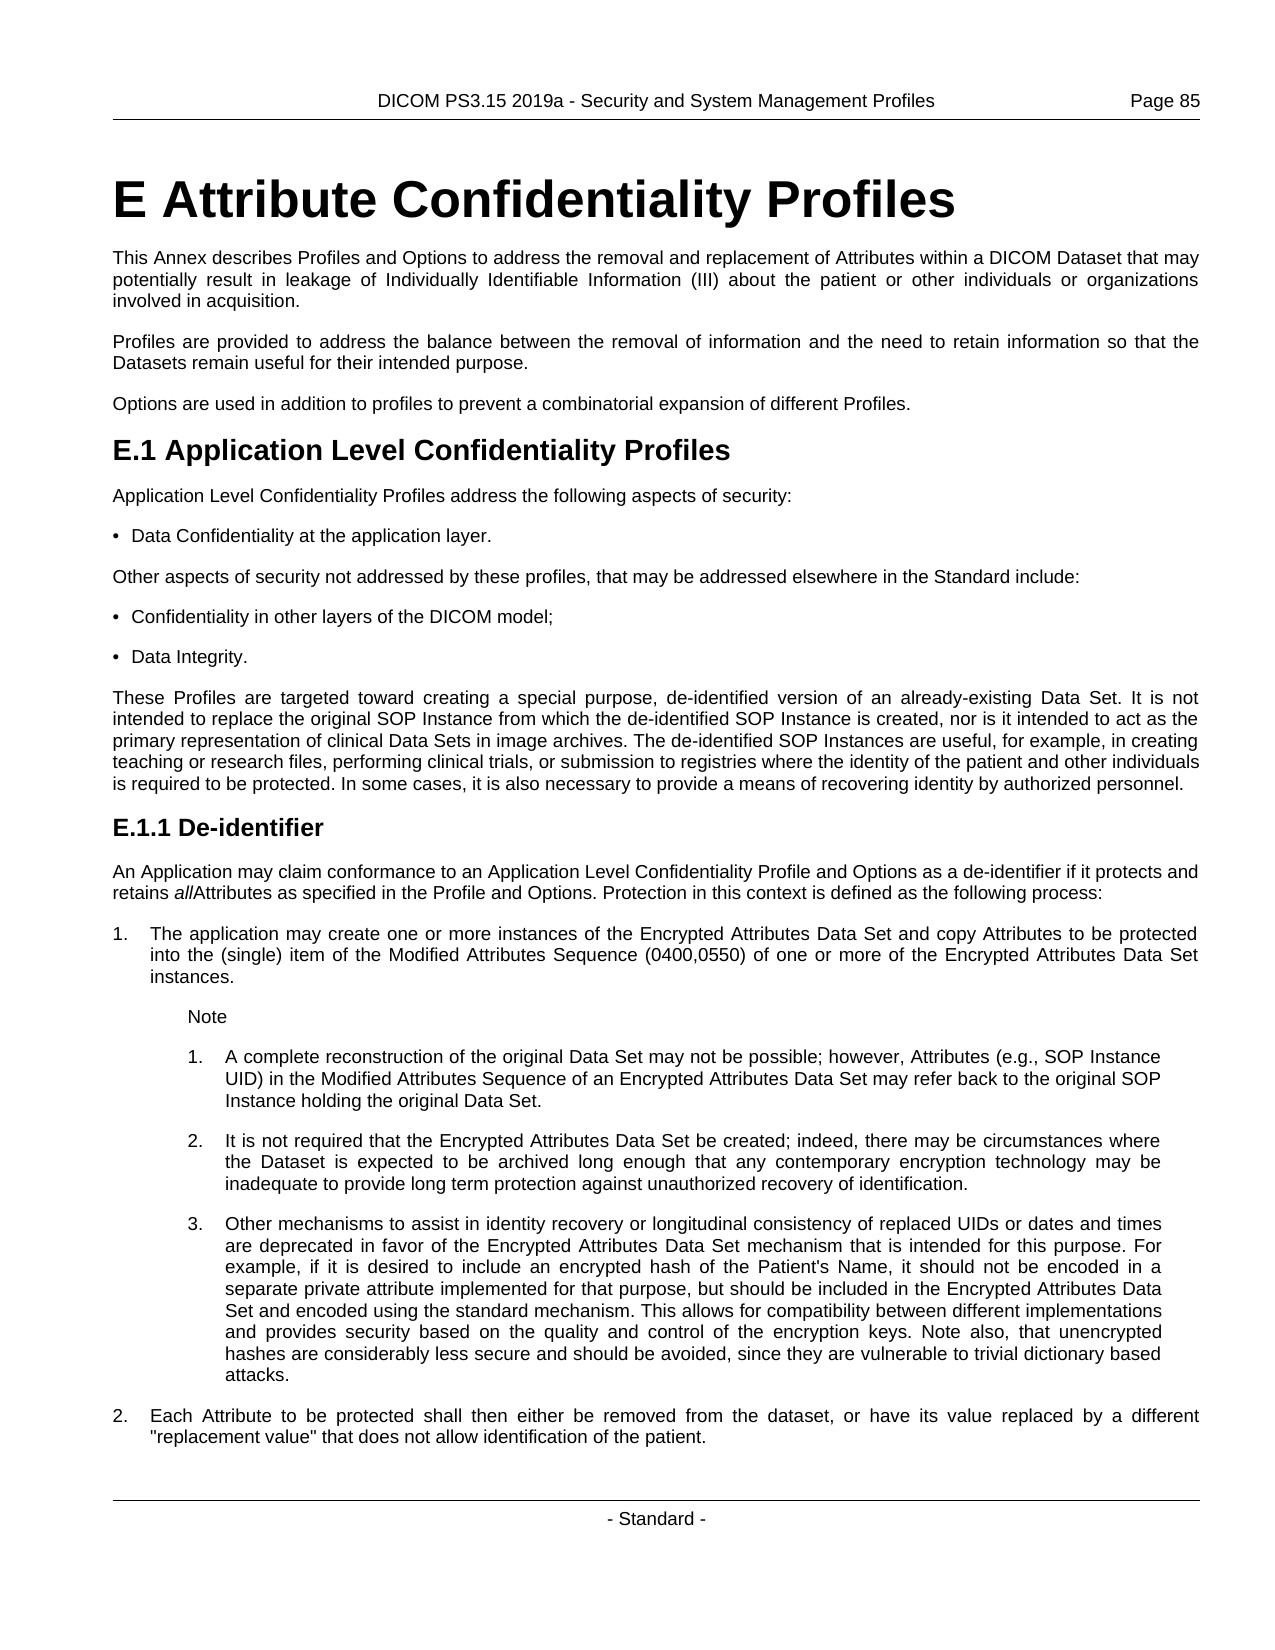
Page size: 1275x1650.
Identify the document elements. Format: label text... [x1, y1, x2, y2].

text This Annex describes Profiles and Options to address the removal and replacement of Attributes within a DICOM Dataset that may potentially result in leakage of Individually Identifiable Information (III) about the patient or other individuals or organizations involved in acquisition. [112, 247, 1200, 312]
list The application may create one or more instances of the Encrypted Attributes Data Set and copy Attributes to be protected into the (single) item of the Modified Attributes Sequence (0400,0550) of one or more of the Encrypted Attributes Data Set instances. [112, 922, 1200, 987]
text Options are used in addition to profiles to prevent a combinatorial expansion of different Profiles. [112, 392, 1200, 414]
list Data Confidentiality at the application layer. [112, 525, 1200, 547]
list Note [150, 1006, 1162, 1027]
text Application Level Confidentiality Profiles address the following aspects of security: [112, 485, 1200, 507]
list Confidentiality in other layers of the DICOM model; [112, 606, 1200, 627]
text E.1 Application Level Confidentiality Profiles [112, 433, 1200, 466]
text Profiles are provided to address the balance between the removal of information and the need to retain information so that the Datasets remain useful for their intended purpose. [112, 331, 1200, 374]
list Other mechanisms to assist in identity recovery or longitudinal consistency of replaced UIDs or dates and times are deprecated in favor of the Encrypted Attributes Data Set mechanism that is intended for this purpose. For example, if it is desired to include an encrypted hash of the Patient's Name, it should not be encoded in a separate private attribute implemented for that purpose, but should be included in the Encrypted Attributes Data Set and encoded using the standard mechanism. This allows for compatibility between different implementations and provides security based on the quality and control of the encryption keys. Note also, that unencrypted hashes are considerably less secure and should be avoided, since they are vulnerable to trivial dictionary based attacks. [187, 1213, 1162, 1386]
text An Application may claim conformance to an Application Level Confidentiality Profile and Options as a de-identifier if it protects and retains allAttributes as specified in the Profile and Options. Protection in this context is defined as the following process: [112, 861, 1200, 904]
list Data Integrity. [112, 646, 1200, 668]
text E Attribute Confidentiality Profiles [112, 169, 1200, 228]
text Other aspects of security not addressed by these profiles, that may be addressed elsewhere in the Standard include: [112, 566, 1200, 587]
text These Profiles are targeted toward creating a special purpose, de-identified version of an already-existing Data Set. It is not intended to replace the original SOP Instance from which the de-identified SOP Instance is created, nor is it intended to act as the primary representation of clinical Data Sets in image archives. The de-identified SOP Instances are useful, for example, in creating teaching or research files, performing clinical trials, or submission to registries where the identity of the patient and other individuals is required to be protected. In some cases, it is also necessary to provide a means of recovering identity by authorized personnel. [112, 687, 1200, 794]
text E.1.1 De-identifier [112, 813, 1200, 842]
list Each Attribute to be protected shall then either be removed from the dataset, or have its value replaced by a different "replacement value" that does not allow identification of the patient. [112, 1404, 1200, 1447]
list A complete reconstruction of the original Data Set may not be possible; however, Attributes (e.g., SOP Instance UID) in the Modified Attributes Sequence of an Encrypted Attributes Data Set may refer back to the original SOP Instance holding the original Data Set. [187, 1046, 1162, 1111]
list It is not required that the Encrypted Attributes Data Set be created; indeed, there may be circumstances where the Dataset is expected to be archived long enough that any contemporary encryption technology may be inadequate to provide long term protection against unauthorized recovery of identification. [187, 1130, 1162, 1194]
